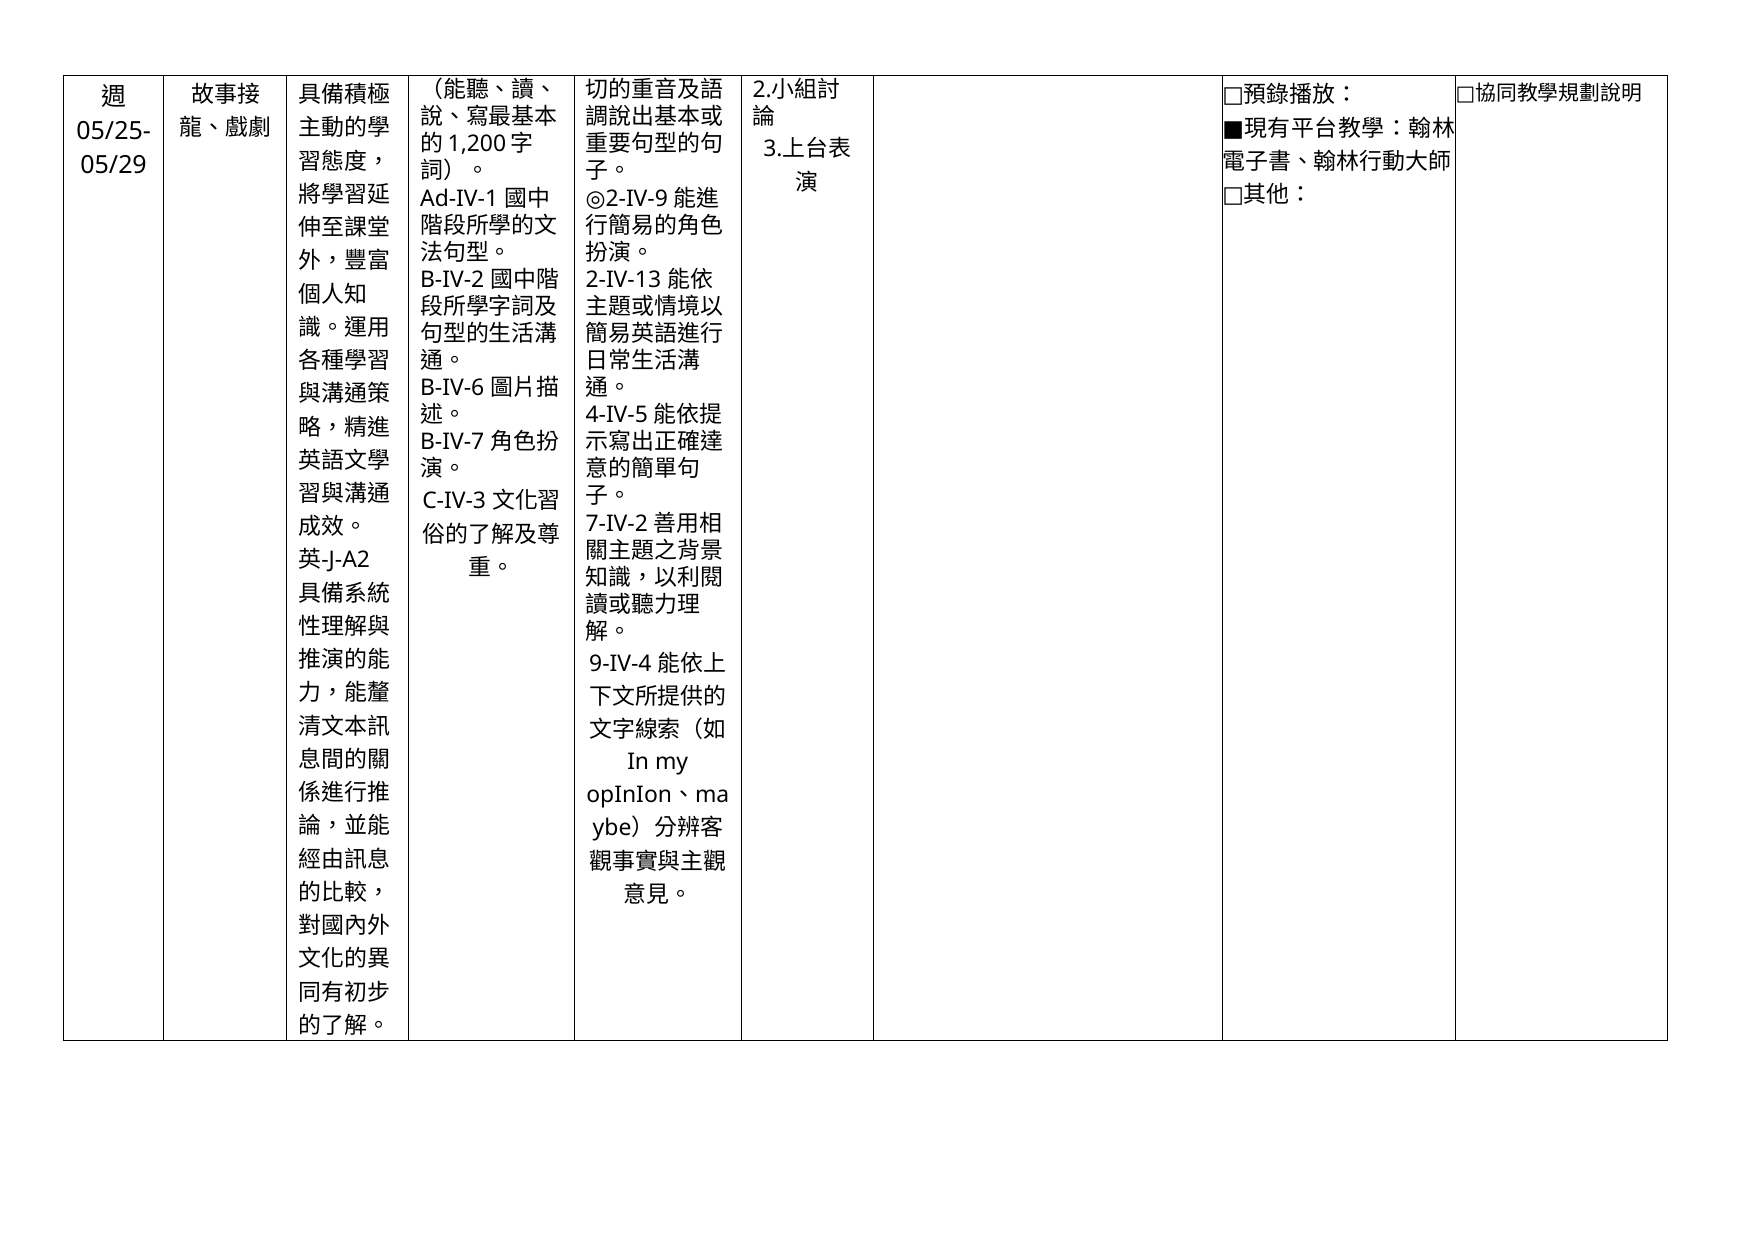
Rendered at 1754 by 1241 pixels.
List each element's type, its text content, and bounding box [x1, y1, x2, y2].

table_cell □預錄播放： ■現有平台教學：翰林電子書、翰林行動大師 □其他： [1223, 76, 1455, 1040]
table_cell □協同教學規劃說明 [1456, 76, 1667, 1040]
table_cell 週 05/25-05/29 [64, 76, 163, 1040]
table_cell 故事接龍、戲劇 [164, 76, 286, 1040]
table_cell 切的重音及語調說出基本或重要句型的句子。 ◎2-IV-9 能進行簡易的角色扮演。 2-IV-13 能依主題或情境以簡易英語進行日常生活溝通。 4-IV-5 能依提示寫出正確達意的簡單句子。 7-IV-2 善用相關主題之背景知識，以利閱讀或聽力理解。 9-IV-4 能依上下文所提供的文字線索（如 In my opInIon、maybe）分辨客觀事實與主觀意見。 [575, 76, 741, 1040]
table_cell 具備積極主動的學習態度，將學習延伸至課堂外，豐富個人知識。運用各種學習與溝通策略，精進英語文學習與溝通成效。 英-J-A2 具備系統性理解與推演的能力，能釐清文本訊息間的關係進行推論，並能經由訊息的比較，對國內外文化的異同有初步的了解。 [287, 76, 408, 1040]
table_cell （能聽、讀、說、寫最基本的1,200字詞）。 Ad-IV-1 國中階段所學的文法句型。 B-IV-2 國中階段所學字詞及句型的生活溝通。 B-IV-6 圖片描述。 B-IV-7 角色扮演。 C-IV-3 文化習俗的了解及尊重。 [409, 76, 574, 1040]
table_cell 2.小組討論 3.上台表演 [742, 76, 873, 1040]
table_cell [874, 76, 1222, 1040]
